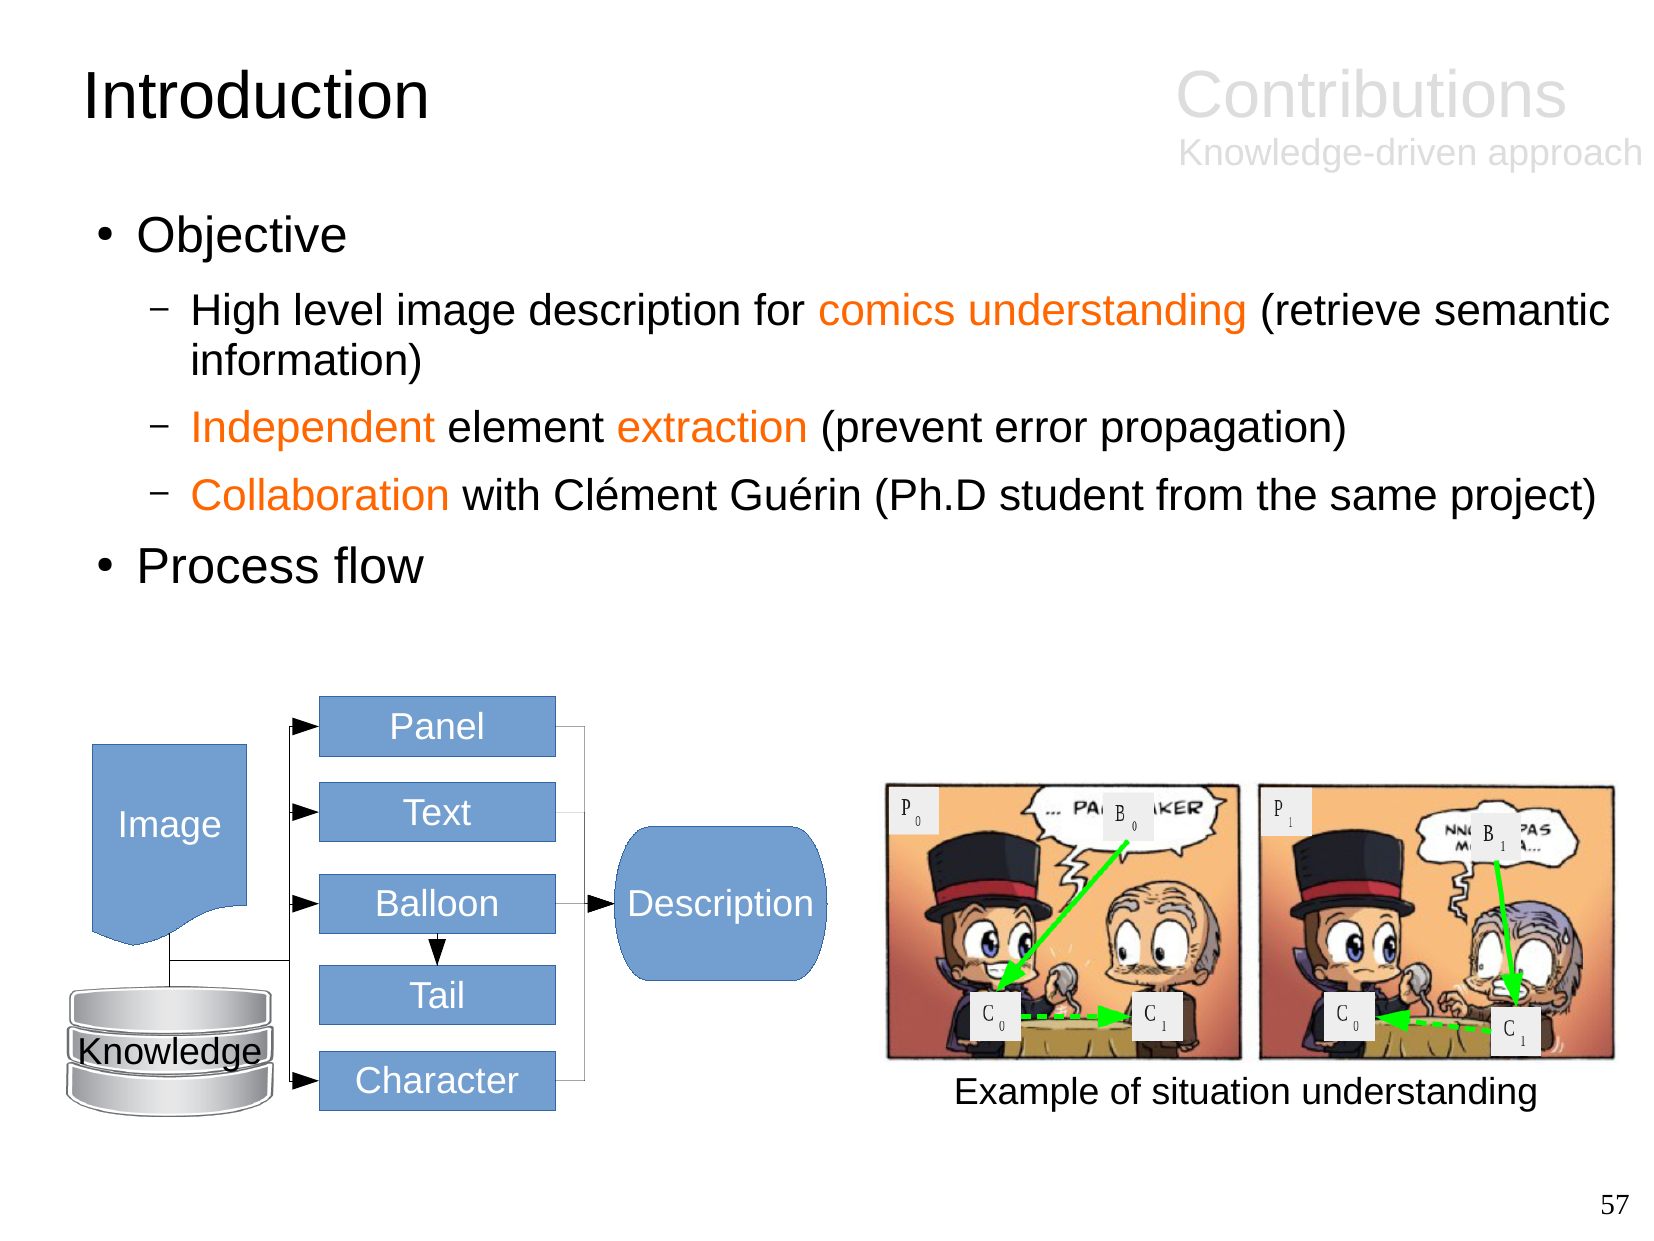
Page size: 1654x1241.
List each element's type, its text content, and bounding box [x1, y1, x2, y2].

text_box Description [614, 826, 828, 981]
text_box Balloon [319, 874, 556, 934]
picture [66, 986, 274, 1117]
title Introduction [82, 55, 1571, 136]
text_box Panel [319, 696, 556, 757]
list Objective High level image description for comics understanding (retrieve semantic information) Independent element extraction (prevent error propagation) Collaboration with Clément Guérin (Ph.D student from the same project) Process flow [82, 206, 1619, 615]
text_box Text [319, 782, 556, 842]
text_box Image [92, 744, 247, 946]
text_box Tail [319, 965, 556, 1025]
text_box Character [319, 1051, 556, 1111]
text_box Example of situation understanding [874, 1062, 1619, 1120]
picture [879, 777, 1619, 1062]
